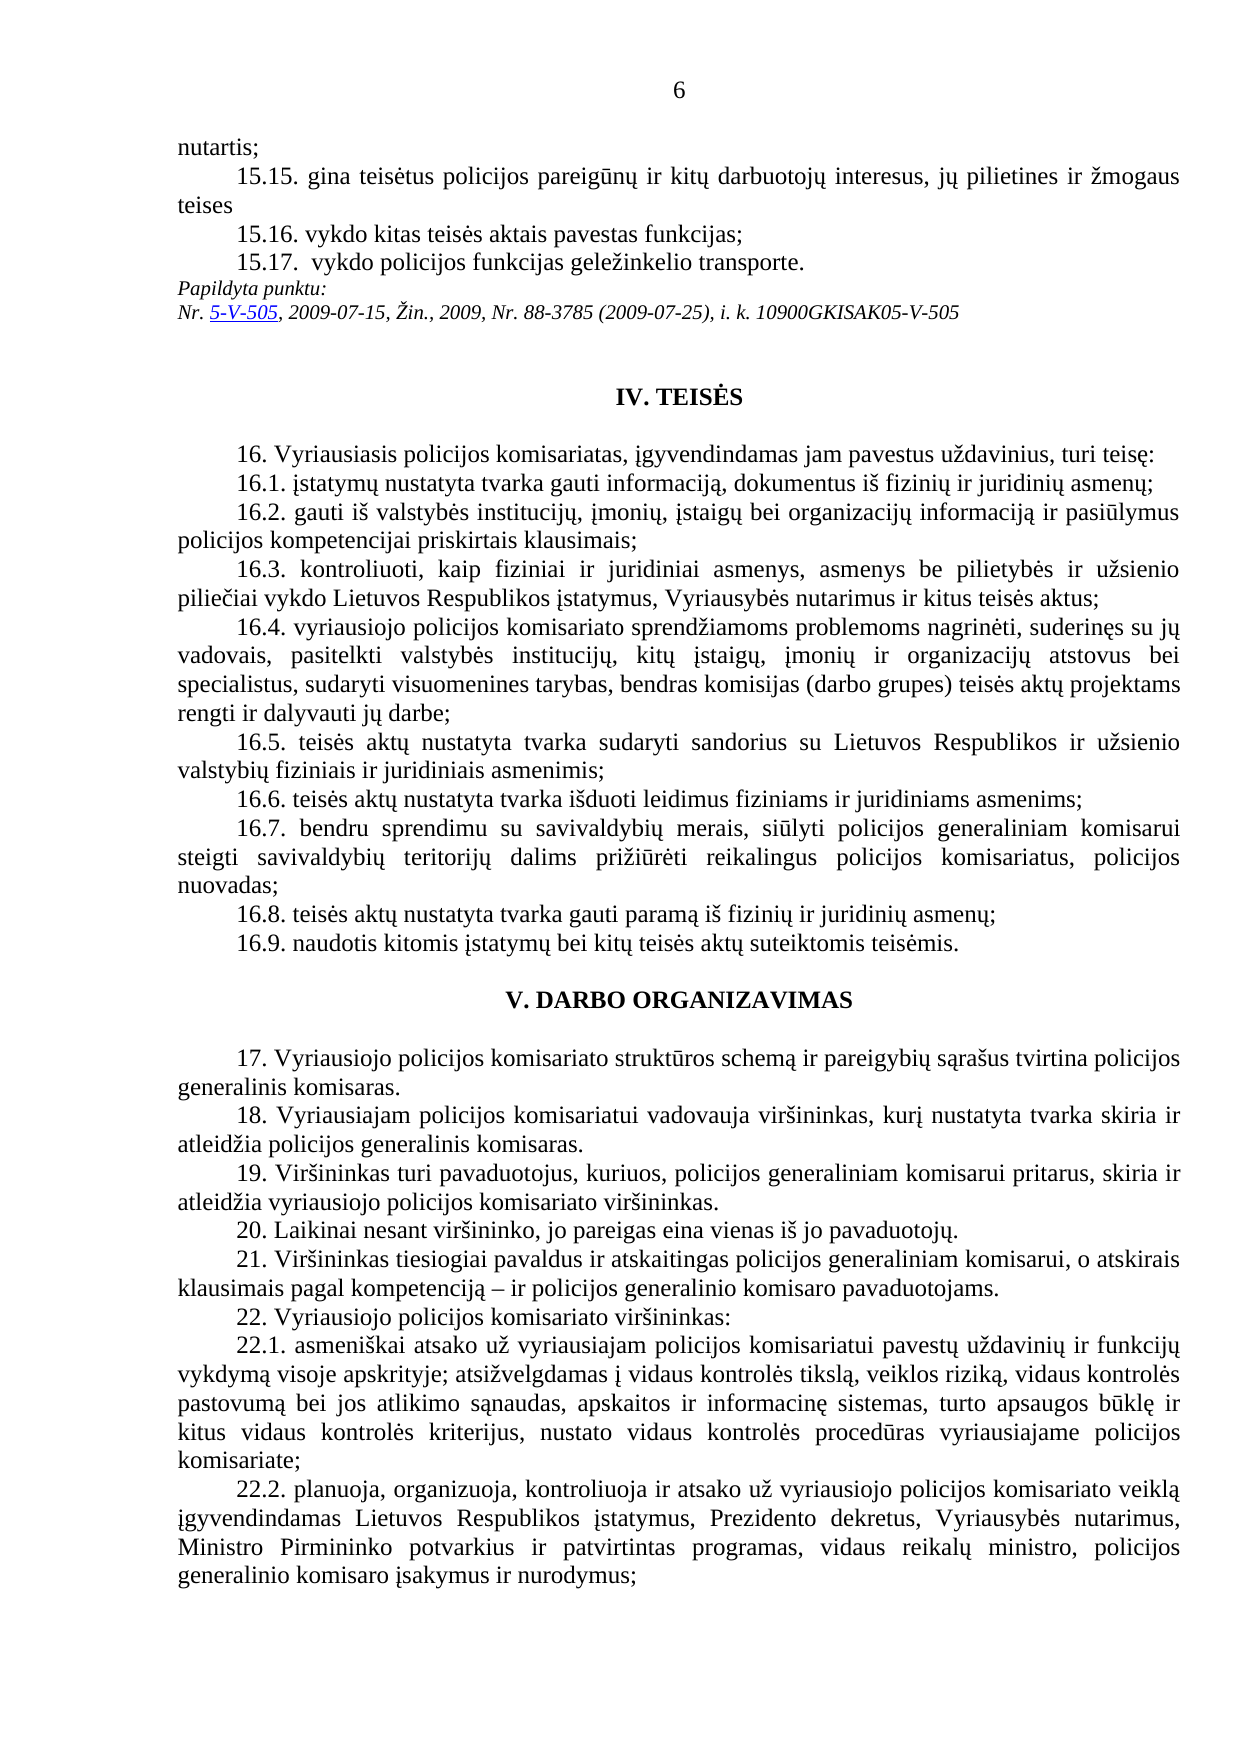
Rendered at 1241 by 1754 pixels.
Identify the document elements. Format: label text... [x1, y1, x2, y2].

text 16.1. įstatymų nustatyta tvarka gauti informaciją, dokumentus iš fizinių ir juridinių asmenų; [177, 468, 1181, 497]
text 18. Vyriausiajam policijos komisariatui vadovauja viršininkas, kurį nustatyta tvarka skiria ir atleidžia policijos generalinis komisaras. [177, 1101, 1181, 1158]
text 21. Viršininkas tiesiogiai pavaldus ir atskaitingas policijos generaliniam komisarui, o atskirais klausimais pagal kompetenciją – ir policijos generalinio komisaro pavaduotojams. [177, 1244, 1181, 1302]
text V. DARBO ORGANIZAVIMAS [177, 986, 1181, 1014]
text 16.6. teisės aktų nustatyta tvarka išduoti leidimus fiziniams ir juridiniams asmenims; [177, 784, 1181, 813]
text Nr. 5-V-505, 2009-07-15, Žin., 2009, Nr. 88-3785 (2009-07-25), i. k. 10900GKISAK05-V-505 [177, 300, 1181, 324]
text 19. Viršininkas turi pavaduotojus, kuriuos, policijos generaliniam komisarui pritarus, skiria ir atleidžia vyriausiojo policijos komisariato viršininkas. [177, 1158, 1181, 1216]
text 20. Laikinai nesant viršininko, jo pareigas eina vienas iš jo pavaduotojų. [177, 1216, 1181, 1244]
text 22.1. asmeniškai atsako už vyriausiajam policijos komisariatui pavestų uždavinių ir funkcijų vykdymą visoje apskrityje; atsižvelgdamas į vidaus kontrolės tikslą, veiklos riziką, vidaus kontrolės pastovumą bei jos atlikimo sąnaudas, apskaitos ir informacinę sistemas, turto apsaugos būklę ir kitus vidaus kontrolės kriterijus, nustato vidaus kontrolės procedūras vyriausiajame policijos komisariate; [177, 1331, 1181, 1474]
text IV. TEISĖS [177, 382, 1181, 411]
text 16.7. bendru sprendimu su savivaldybių merais, siūlyti policijos generaliniam komisarui steigti savivaldybių teritorijų dalims prižiūrėti reikalingus policijos komisariatus, policijos nuovadas; [177, 813, 1181, 899]
text 22.2. planuoja, organizuoja, kontroliuoja ir atsako už vyriausiojo policijos komisariato veiklą įgyvendindamas Lietuvos Respublikos įstatymus, Prezidento dekretus, Vyriausybės nutarimus, Ministro Pirmininko potvarkius ir patvirtintas programas, vidaus reikalų ministro, policijos generalinio komisaro įsakymus ir nurodymus; [177, 1474, 1181, 1589]
text 16.5. teisės aktų nustatyta tvarka sudaryti sandorius su Lietuvos Respublikos ir užsienio valstybių fiziniais ir juridiniais asmenimis; [177, 727, 1181, 784]
text 22. Vyriausiojo policijos komisariato viršininkas: [177, 1302, 1181, 1331]
text 16.8. teisės aktų nustatyta tvarka gauti paramą iš fizinių ir juridinių asmenų; [177, 899, 1181, 928]
text 15.15. gina teisėtus policijos pareigūnų ir kitų darbuotojų interesus, jų pilietines ir žmogaus teises [177, 161, 1181, 219]
text 16.9. naudotis kitomis įstatymų bei kitų teisės aktų suteiktomis teisėmis. [177, 928, 1181, 957]
text Papildyta punktu: [177, 276, 1181, 300]
text 17. Vyriausiojo policijos komisariato struktūros schemą ir pareigybių sąrašus tvirtina policijos generalinis komisaras. [177, 1043, 1181, 1101]
text 15.16. vykdo kitas teisės aktais pavestas funkcijas; [177, 219, 1181, 247]
text 16.3. kontroliuoti, kaip fiziniai ir juridiniai asmenys, asmenys be pilietybės ir užsienio piliečiai vykdo Lietuvos Respublikos įstatymus, Vyriausybės nutarimus ir kitus teisės aktus; [177, 554, 1181, 612]
text 15.17. vykdo policijos funkcijas geležinkelio transporte. [177, 247, 1181, 276]
text 16.4. vyriausiojo policijos komisariato sprendžiamoms problemoms nagrinėti, suderinęs su jų vadovais, pasitelkti valstybės institucijų, kitų įstaigų, įmonių ir organizacijų atstovus bei specialistus, sudaryti visuomenines tarybas, bendras komisijas (darbo grupes) teisės aktų projektams rengti ir dalyvauti jų darbe; [177, 612, 1181, 727]
text nutartis; [177, 132, 1181, 161]
text 16.2. gauti iš valstybės institucijų, įmonių, įstaigų bei organizacijų informaciją ir pasiūlymus policijos kompetencijai priskirtais klausimais; [177, 497, 1181, 554]
text 16. Vyriausiasis policijos komisariatas, įgyvendindamas jam pavestus uždavinius, turi teisę: [177, 439, 1181, 468]
